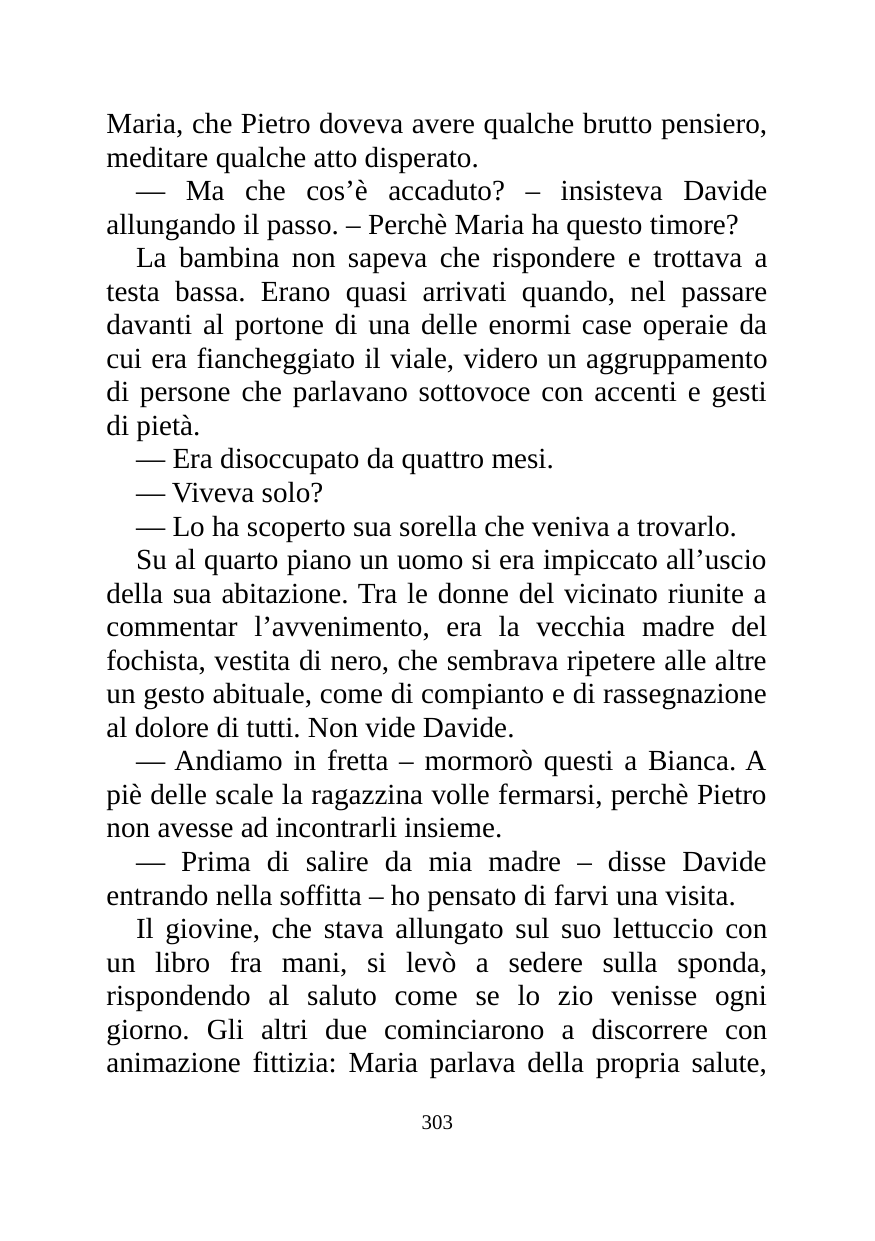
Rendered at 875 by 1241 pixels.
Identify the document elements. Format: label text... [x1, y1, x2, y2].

text — Viveva solo? [106, 475, 768, 509]
text — Lo ha scoperto sua sorella che veniva a trovarlo. [106, 509, 768, 542]
text Maria, che Pietro doveva avere qualche brutto pensiero, meditare qualche atto disperato. [106, 106, 768, 173]
text — Ma che cos’è accaduto? – insisteva Davide allungando il passo. – Perchè Maria ha questo timore? [106, 173, 768, 240]
text Il giovine, che stava allungato sul suo lettuccio con un libro fra mani, si levò a sedere sulla sponda, rispondendo al saluto come se lo zio venisse ogni giorno. Gli altri due cominciarono a discorrere con animazione fittizia: Maria parlava della propria salute, [106, 911, 768, 1079]
text — Era disoccupato da quattro mesi. [106, 442, 768, 475]
text — Andiamo in fretta – mormorò questi a Bianca. A piè delle scale la ragazzina volle fermarsi, perchè Pietro non avesse ad incontrarli insieme. [106, 743, 768, 844]
text La bambina non sapeva che rispondere e trottava a testa bassa. Erano quasi arrivati quando, nel passare davanti al portone di una delle enormi case operaie da cui era fiancheggiato il viale, videro un aggruppamento di persone che parlavano sottovoce con accenti e gesti di pietà. [106, 240, 768, 442]
text — Prima di salire da mia madre – disse Davide entrando nella soffitta – ho pensato di farvi una visita. [106, 844, 768, 911]
text Su al quarto piano un uomo si era impiccato all’uscio della sua abitazione. Tra le donne del vicinato riunite a commentar l’avvenimento, era la vecchia madre del fochista, vestita di nero, che sembrava ripetere alle altre un gesto abituale, come di compianto e di rassegnazione al dolore di tutti. Non vide Davide. [106, 542, 768, 743]
